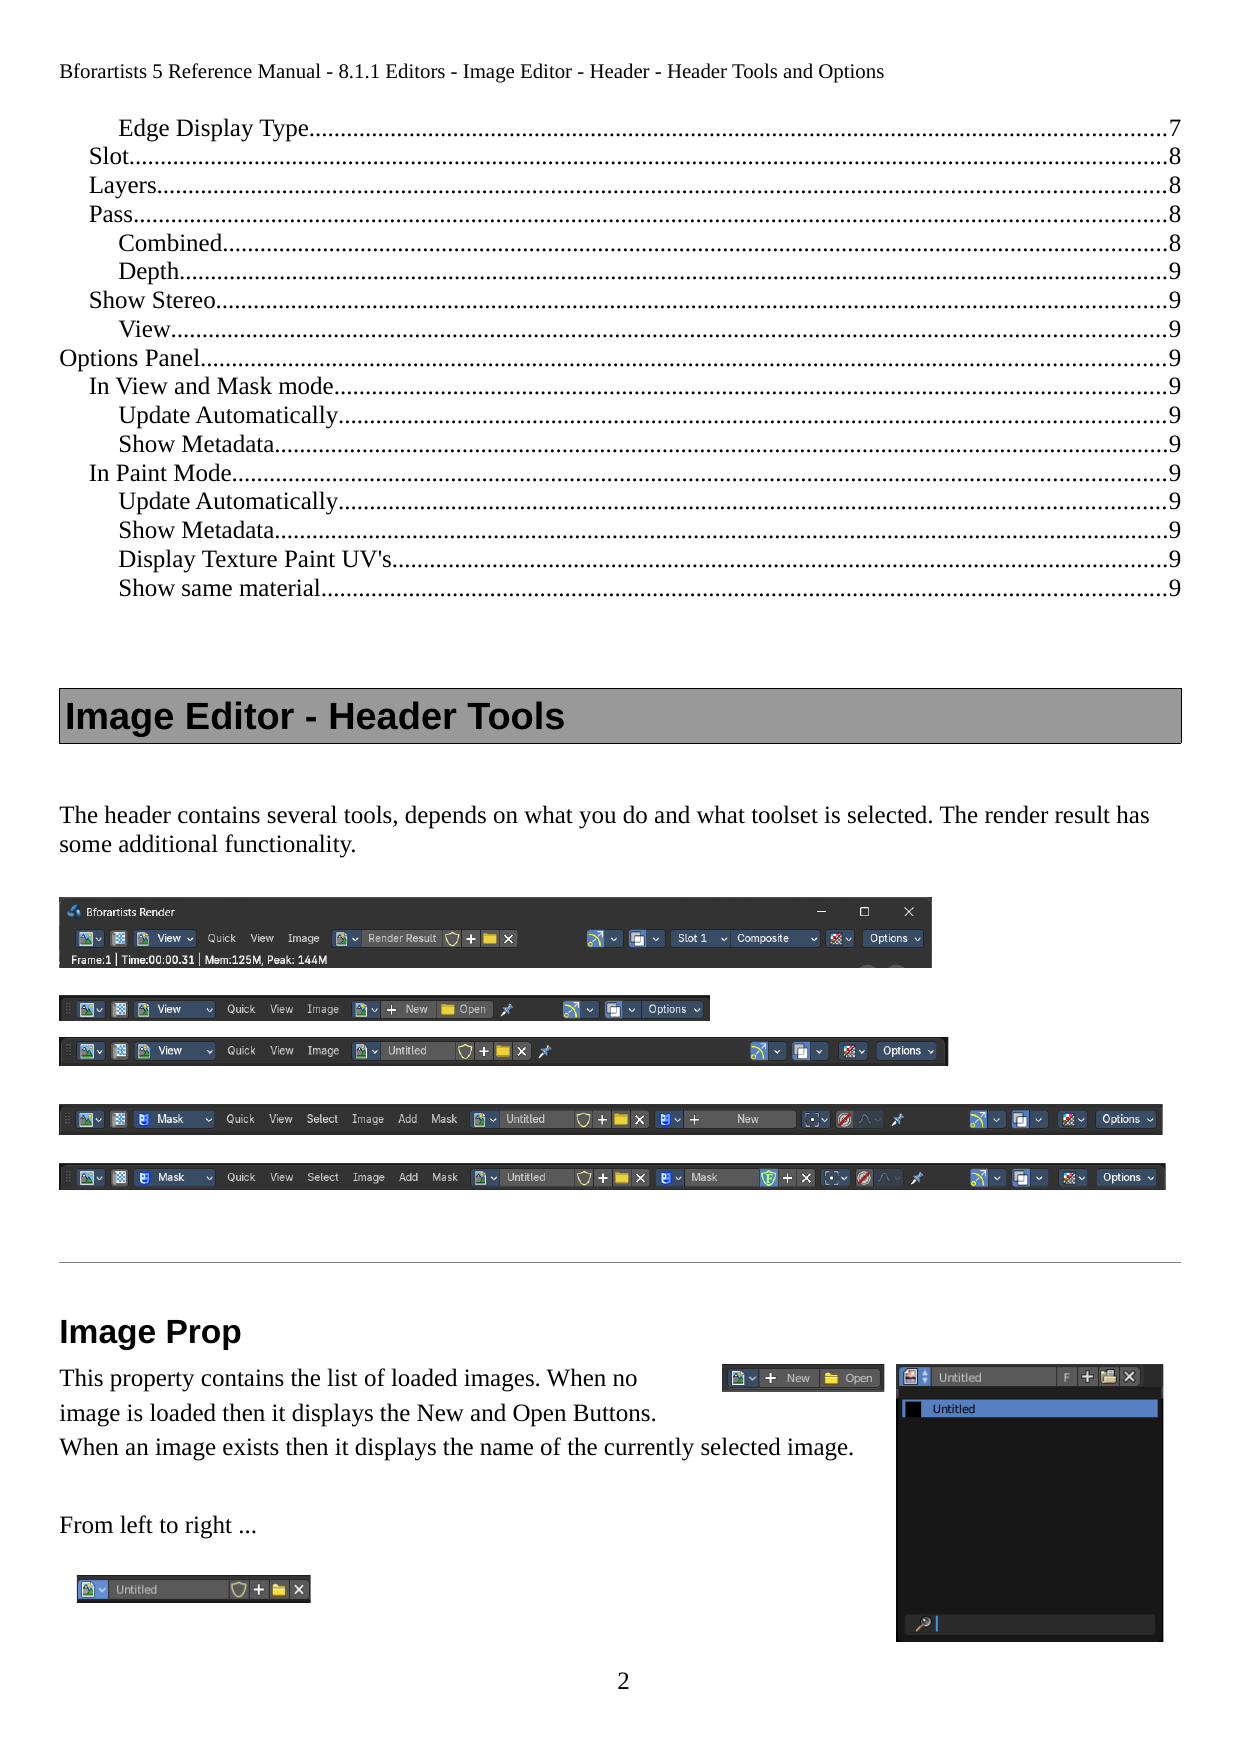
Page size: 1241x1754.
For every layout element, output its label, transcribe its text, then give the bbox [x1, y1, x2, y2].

text Update Automatically 9 [118, 486, 1181, 515]
picture [59, 1037, 949, 1066]
text Pass 8 [88, 199, 1181, 228]
text Slot 8 [88, 141, 1181, 170]
text Depth 9 [118, 256, 1181, 285]
text Layers 8 [88, 170, 1181, 199]
text Options Panel 9 [59, 343, 1181, 371]
text Show Stereo 9 [88, 285, 1181, 314]
picture [59, 1104, 1163, 1135]
text Display Texture Paint UV's 9 [118, 544, 1181, 573]
text In View and Mask mode 9 [88, 371, 1181, 400]
text Update Automatically 9 [118, 400, 1181, 429]
text In Paint Mode 9 [88, 458, 1181, 486]
table_header Image Editor - Header Tools [60, 689, 1181, 743]
picture [59, 995, 710, 1021]
text Combined 8 [118, 228, 1181, 256]
subtitle Image Prop [59, 1312, 1181, 1351]
text [1164, 1510, 1181, 1539]
picture [896, 1364, 1164, 1642]
text Show Metadata 9 [118, 515, 1181, 544]
picture [76, 1575, 311, 1603]
text This property contains the list of loaded images. When no image is loaded then it displays the New and Open Buttons. When an image exists then it displays the name of the currently selected image. [59, 1363, 1181, 1461]
picture [59, 1163, 1166, 1190]
text Show Metadata 9 [118, 429, 1181, 458]
text View 9 [118, 314, 1181, 343]
text Edge Display Type 7 [118, 113, 1181, 141]
text Show same material 9 [118, 573, 1181, 601]
picture [722, 1364, 885, 1392]
text The header contains several tools, depends on what you do and what toolset is selected. The render result has some additional functionality. [59, 800, 1181, 858]
picture [59, 897, 932, 968]
text From left to right ... [59, 1510, 896, 1539]
